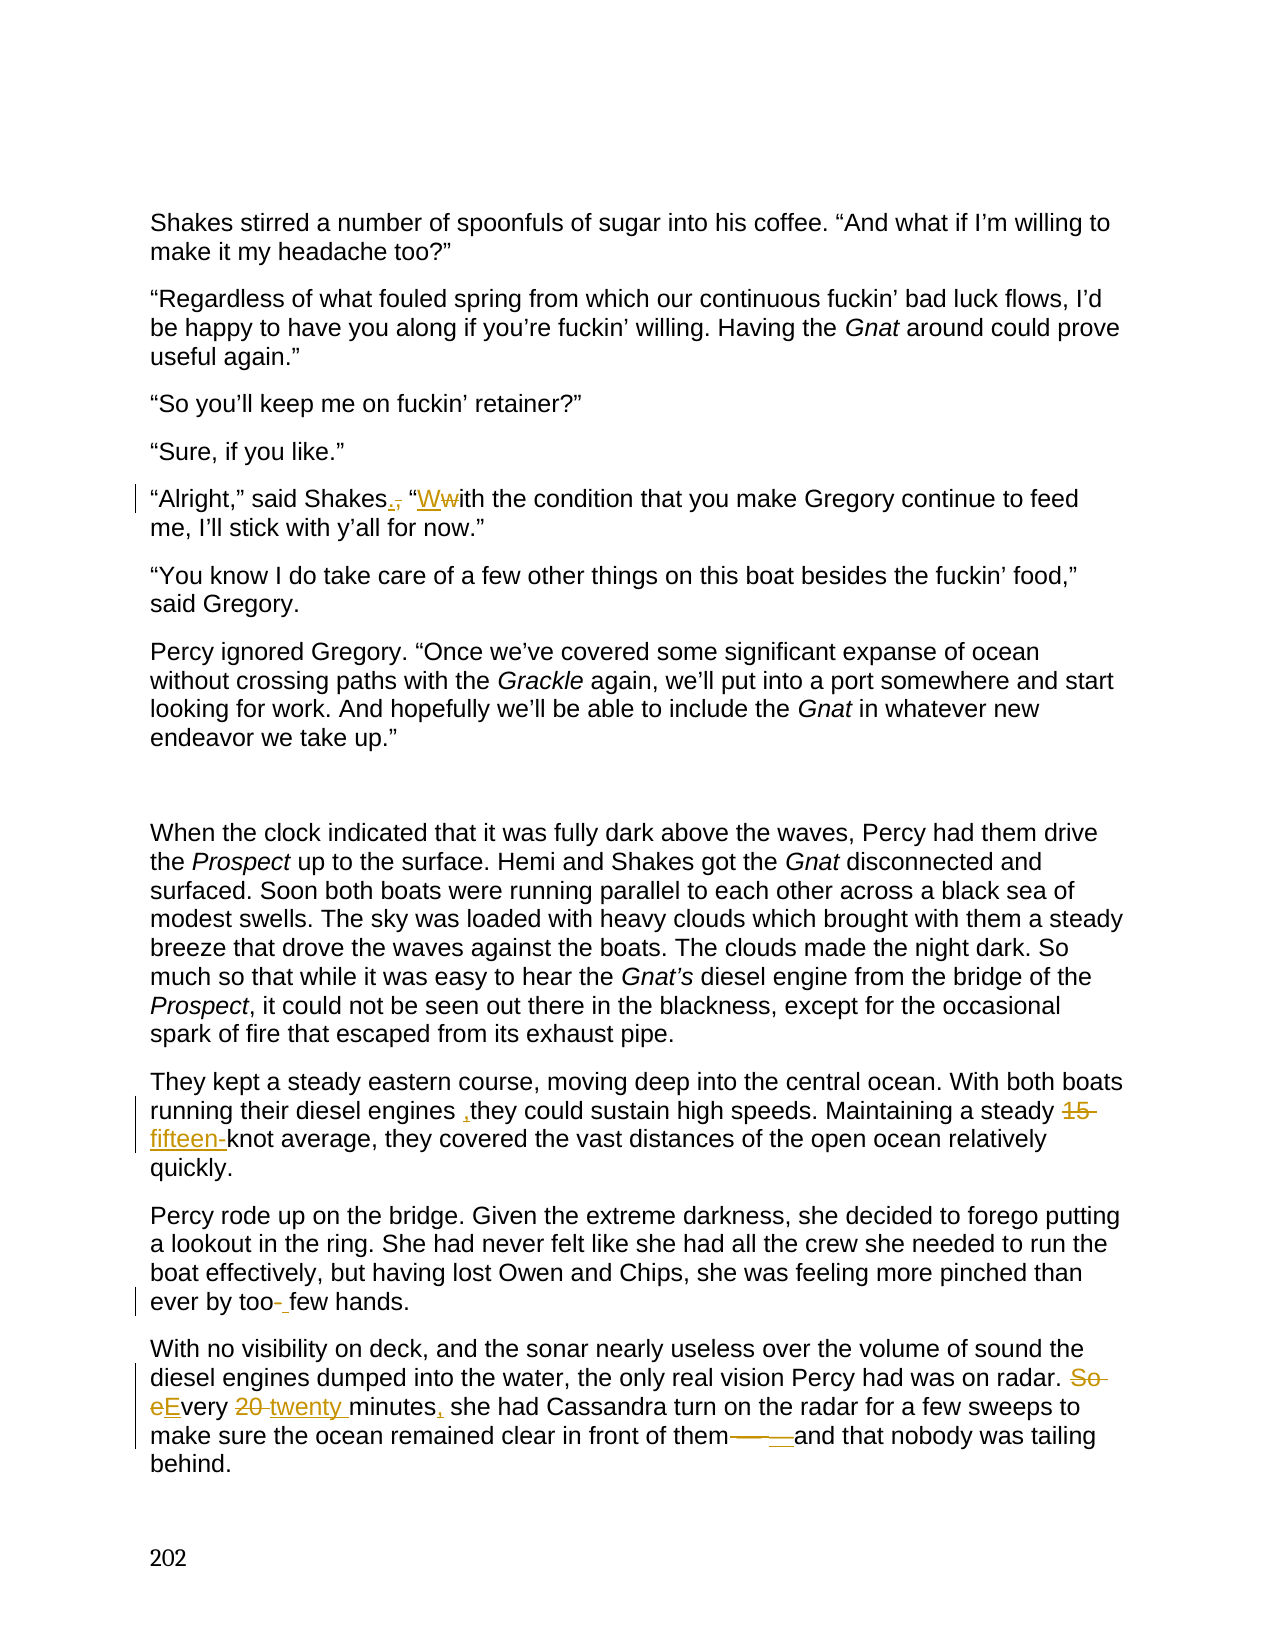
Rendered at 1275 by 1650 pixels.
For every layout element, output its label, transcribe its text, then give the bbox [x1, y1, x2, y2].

text “Alright,” said Shakes. “With the condition that you make Gregory continue to feed me, I’ll stick with y’all for now.” [150, 484, 1125, 542]
text “So you’ll keep me on fuckin’ retainer?” [150, 389, 1125, 418]
text Percy ignored Gregory. “Once we’ve covered some significant expanse of ocean without crossing paths with the Grackle again, we’ll put into a port somewhere and start looking for work. And hopefully we’ll be able to include the Gnat in whatever new endeavor we take up.” [150, 637, 1125, 752]
text When the clock indicated that it was fully dark above the waves, Percy had them drive the Prospect up to the surface. Hemi and Shakes got the Gnat disconnected and surfaced. Soon both boats were running parallel to each other across a black sea of modest swells. The sky was loaded with heavy clouds which brought with them a steady breeze that drove the waves against the boats. The clouds made the night dark. So much so that while it was easy to hear the Gnat’s diesel engine from the bridge of the Prospect, it could not be seen out there in the blackness, except for the occasional spark of fire that escaped from its exhaust pipe. [150, 818, 1125, 1048]
text “Regardless of what fouled spring from which our continuous fuckin’ bad luck flows, I’d be happy to have you along if you’re fuckin’ willing. Having the Gnat around could prove useful again.” [150, 284, 1125, 371]
text Percy rode up on the bridge. Given the extreme darkness, she decided to forego putting a lookout in the ring. She had never felt like she had all the crew she needed to run the boat effectively, but having lost Owen and Chips, she was feeling more pinched than ever by too few hands. [150, 1201, 1125, 1316]
text Shakes stirred a number of spoonfuls of sugar into his coffee. “And what if I’m willing to make it my headache too?” [150, 208, 1125, 266]
text They kept a steady eastern course, moving deep into the central ocean. With both boats running their diesel engines ,they could sustain high speeds. Maintaining a steady fifteen-knot average, they covered the vast distances of the open ocean relatively quickly. [150, 1067, 1125, 1182]
text “You know I do take care of a few other things on this boat besides the fuckin’ food,” said Gregory. [150, 561, 1125, 618]
text “Sure, if you like.” [150, 437, 1125, 466]
text With no visibility on deck, and the sonar nearly useless over the volume of sound the diesel engines dumped into the water, the only real vision Percy had was on radar. Every twenty minutes, she had Cassandra turn on the radar for a few sweeps to make sure the ocean remained clear in front of them—and that nobody was tailing behind. [150, 1334, 1125, 1478]
